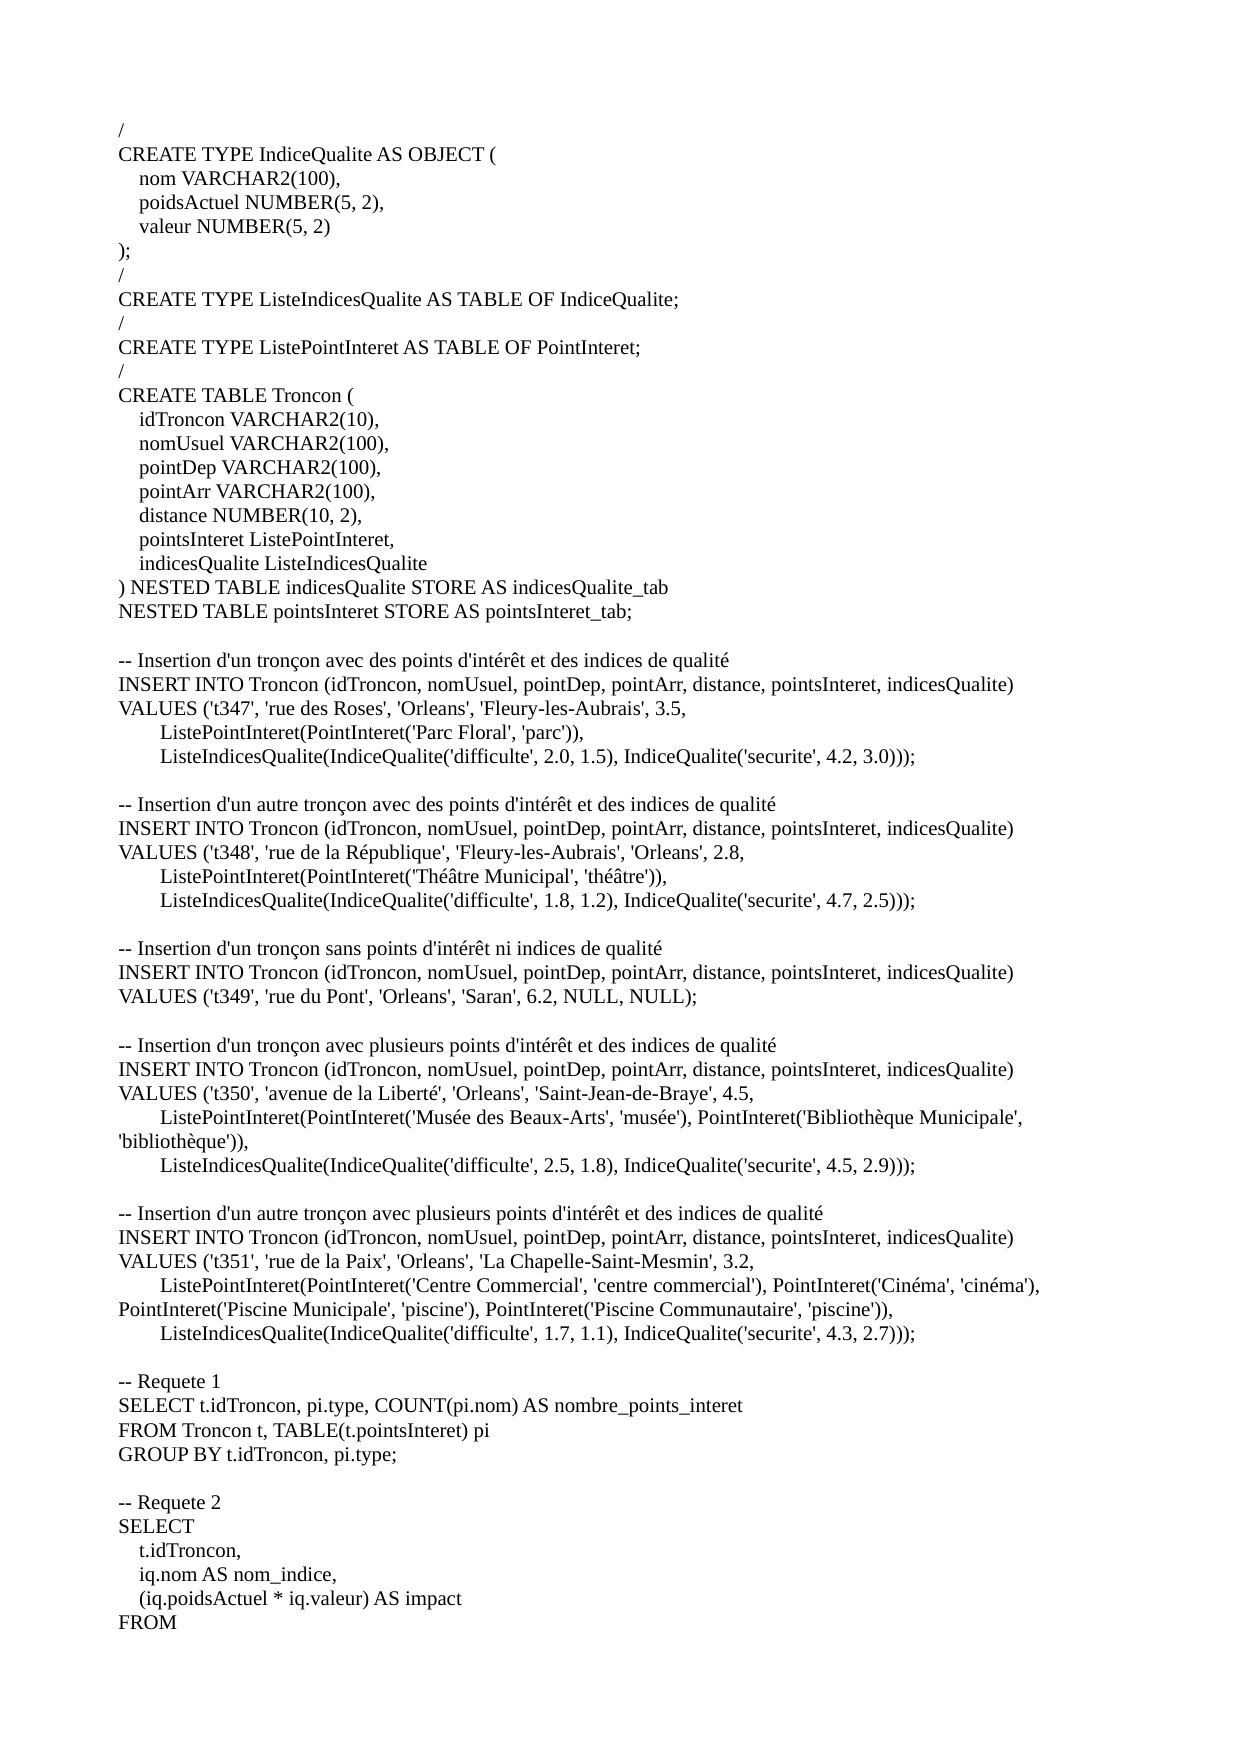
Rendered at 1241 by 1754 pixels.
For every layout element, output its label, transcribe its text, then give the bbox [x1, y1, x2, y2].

text CREATE TYPE IndiceQualite AS OBJECT ( [118, 142, 1122, 166]
text VALUES ('t349', 'rue du Pont', 'Orleans', 'Saran', 6.2, NULL, NULL); [118, 984, 1122, 1008]
text -- Insertion d'un tronçon avec des points d'intérêt et des indices de qualité [118, 647, 1122, 672]
text -- Insertion d'un autre tronçon avec plusieurs points d'intérêt et des indices de qualité [118, 1201, 1122, 1225]
text VALUES ('t347', 'rue des Roses', 'Orleans', 'Fleury-les-Aubrais', 3.5, [118, 696, 1122, 720]
text NESTED TABLE pointsInteret STORE AS pointsInteret_tab; [118, 599, 1122, 623]
text ListePointInteret(PointInteret('Musée des Beaux-Arts', 'musée'), PointInteret('Bibliothèque Municipale', 'bibliothèque')), [118, 1105, 1122, 1153]
text VALUES ('t350', 'avenue de la Liberté', 'Orleans', 'Saint-Jean-de-Braye', 4.5, [118, 1081, 1122, 1105]
text -- Insertion d'un tronçon avec plusieurs points d'intérêt et des indices de qualité [118, 1032, 1122, 1057]
text -- Insertion d'un tronçon sans points d'intérêt ni indices de qualité [118, 936, 1122, 960]
text iq.nom AS nom_indice, [118, 1562, 1122, 1586]
text ) NESTED TABLE indicesQualite STORE AS indicesQualite_tab [118, 575, 1122, 599]
text INSERT INTO Troncon (idTroncon, nomUsuel, pointDep, pointArr, distance, pointsInteret, indicesQualite) [118, 672, 1122, 696]
text pointsInteret ListePointInteret, [118, 527, 1122, 551]
text t.idTroncon, [118, 1538, 1122, 1562]
text valeur NUMBER(5, 2) [118, 214, 1122, 238]
text ListeIndicesQualite(IndiceQualite('difficulte', 1.7, 1.1), IndiceQualite('securite', 4.3, 2.7))); [118, 1321, 1122, 1345]
text nomUsuel VARCHAR2(100), [118, 431, 1122, 455]
text / [118, 311, 1122, 335]
text nom VARCHAR2(100), [118, 166, 1122, 190]
text -- Insertion d'un autre tronçon avec des points d'intérêt et des indices de qualité [118, 792, 1122, 816]
text pointDep VARCHAR2(100), [118, 455, 1122, 479]
text pointArr VARCHAR2(100), [118, 479, 1122, 503]
text ); [118, 238, 1122, 262]
text GROUP BY t.idTroncon, pi.type; [118, 1442, 1122, 1466]
text VALUES ('t351', 'rue de la Paix', 'Orleans', 'La Chapelle-Saint-Mesmin', 3.2, [118, 1249, 1122, 1273]
text ListePointInteret(PointInteret('Parc Floral', 'parc')), [118, 720, 1122, 744]
text ListeIndicesQualite(IndiceQualite('difficulte', 1.8, 1.2), IndiceQualite('securite', 4.7, 2.5))); [118, 888, 1122, 912]
text INSERT INTO Troncon (idTroncon, nomUsuel, pointDep, pointArr, distance, pointsInteret, indicesQualite) [118, 960, 1122, 984]
text SELECT t.idTroncon, pi.type, COUNT(pi.nom) AS nombre_points_interet [118, 1393, 1122, 1417]
text / [118, 359, 1122, 383]
text indicesQualite ListeIndicesQualite [118, 551, 1122, 575]
text INSERT INTO Troncon (idTroncon, nomUsuel, pointDep, pointArr, distance, pointsInteret, indicesQualite) [118, 816, 1122, 840]
text ListeIndicesQualite(IndiceQualite('difficulte', 2.5, 1.8), IndiceQualite('securite', 4.5, 2.9))); [118, 1153, 1122, 1177]
text FROM [118, 1610, 1122, 1634]
text CREATE TABLE Troncon ( [118, 383, 1122, 407]
text -- Requete 2 [118, 1490, 1122, 1514]
text distance NUMBER(10, 2), [118, 503, 1122, 527]
text FROM Troncon t, TABLE(t.pointsInteret) pi [118, 1417, 1122, 1442]
text CREATE TYPE ListeIndicesQualite AS TABLE OF IndiceQualite; [118, 287, 1122, 311]
text SELECT [118, 1514, 1122, 1538]
text INSERT INTO Troncon (idTroncon, nomUsuel, pointDep, pointArr, distance, pointsInteret, indicesQualite) [118, 1225, 1122, 1249]
text (iq.poidsActuel * iq.valeur) AS impact [118, 1586, 1122, 1610]
text poidsActuel NUMBER(5, 2), [118, 190, 1122, 214]
text / [118, 118, 1122, 142]
text -- Requete 1 [118, 1369, 1122, 1393]
text INSERT INTO Troncon (idTroncon, nomUsuel, pointDep, pointArr, distance, pointsInteret, indicesQualite) [118, 1057, 1122, 1081]
text VALUES ('t348', 'rue de la République', 'Fleury-les-Aubrais', 'Orleans', 2.8, [118, 840, 1122, 864]
text ListeIndicesQualite(IndiceQualite('difficulte', 2.0, 1.5), IndiceQualite('securite', 4.2, 3.0))); [118, 744, 1122, 768]
text CREATE TYPE ListePointInteret AS TABLE OF PointInteret; [118, 335, 1122, 359]
text / [118, 262, 1122, 287]
text ListePointInteret(PointInteret('Centre Commercial', 'centre commercial'), PointInteret('Cinéma', 'cinéma'), PointInteret('Piscine Municipale', 'piscine'), PointInteret('Piscine Communautaire', 'piscine')), [118, 1273, 1122, 1321]
text ListePointInteret(PointInteret('Théâtre Municipal', 'théâtre')), [118, 864, 1122, 888]
text idTroncon VARCHAR2(10), [118, 407, 1122, 431]
